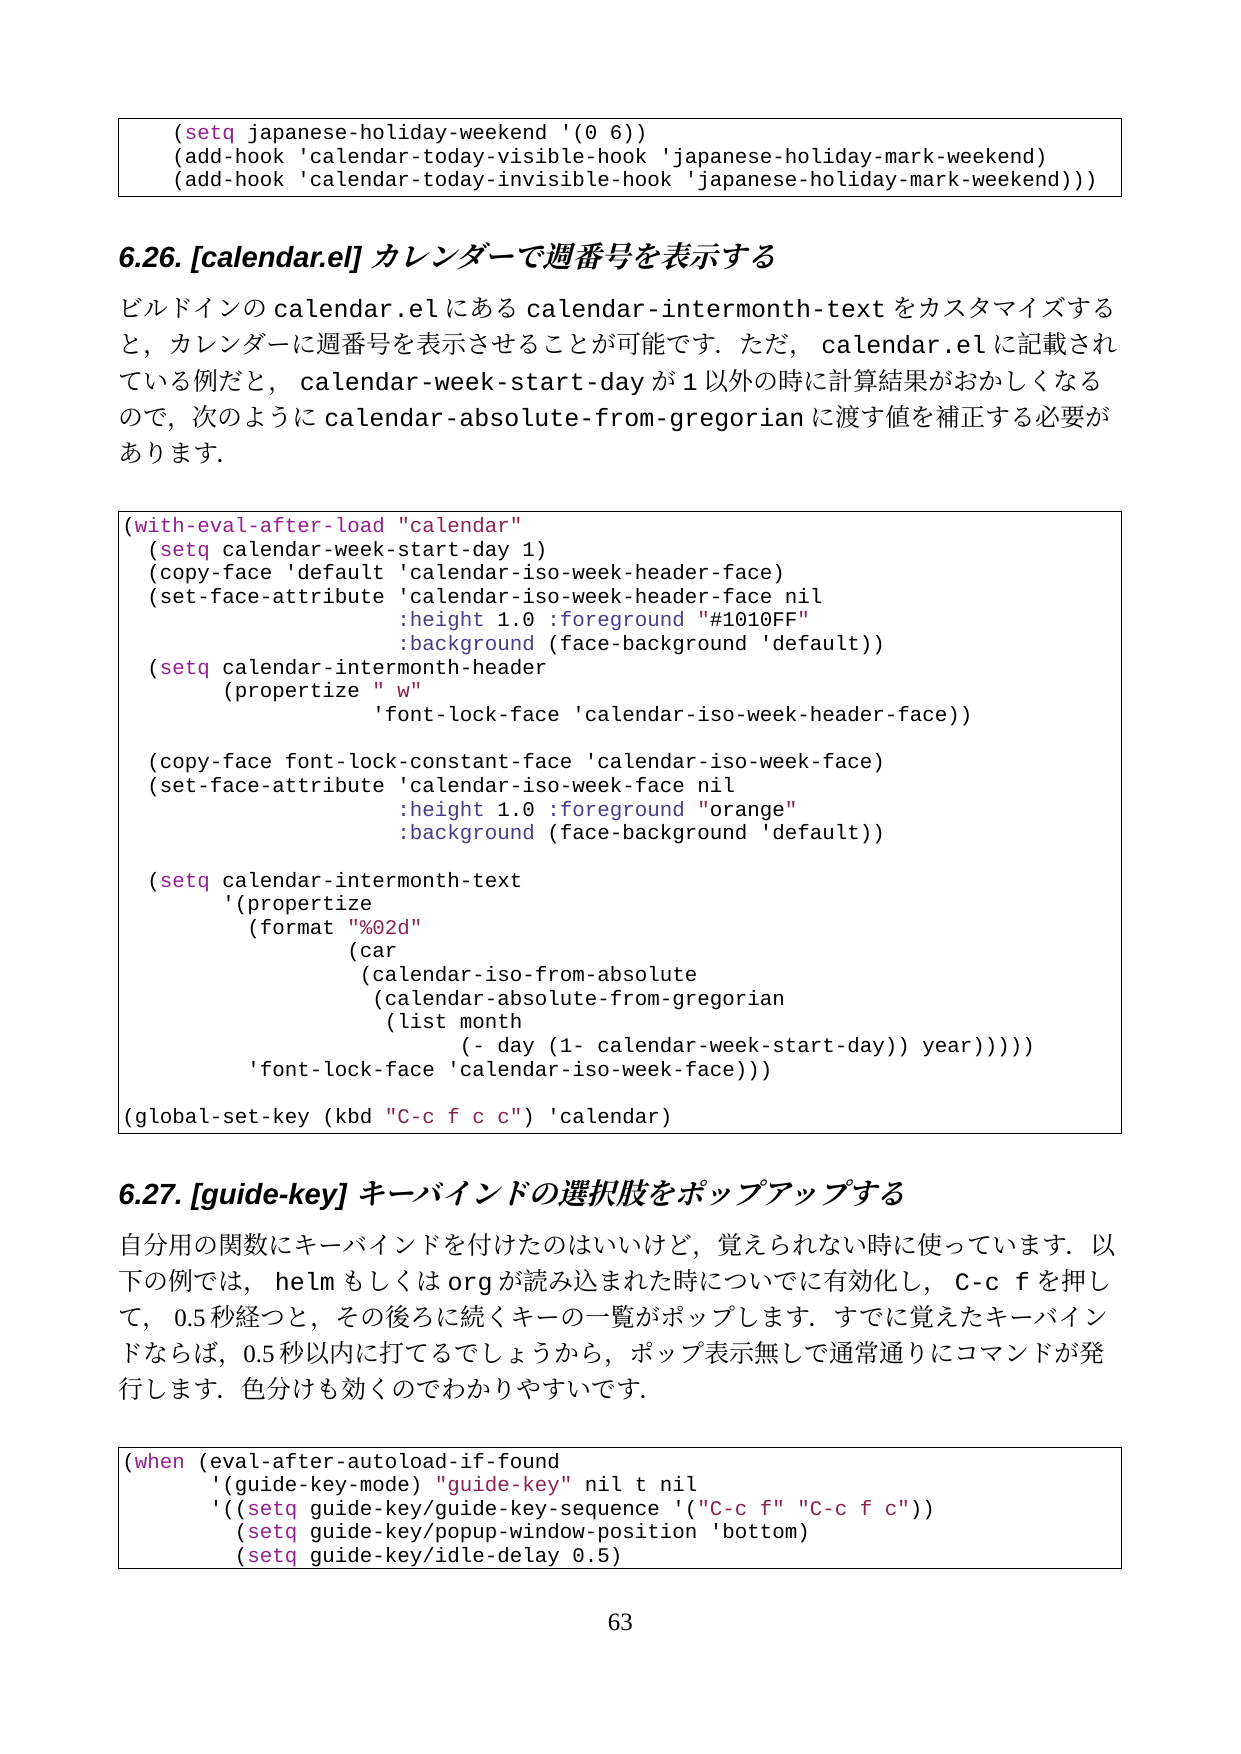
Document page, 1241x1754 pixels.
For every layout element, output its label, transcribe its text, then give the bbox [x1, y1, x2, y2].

text (add-hook 'calendar-today-visible-hook 'japanese-holiday-mark-weekend) [119, 142, 1121, 165]
text (car [119, 937, 1121, 960]
text (calendar-iso-from-absolute [119, 960, 1121, 984]
text (setq calendar-intermonth-text [119, 866, 1121, 889]
text (propertize " w" [119, 676, 1121, 700]
text ビルドインの calendar.el にある calendar-intermonth-text をカスタマイズすると，カレンダーに週番号を表示させることが可能です．ただ， calendar.el に記載されている例だと， calendar-week-start-day が 1 以外の時に計算結果がおかしくなるので，次のように calendar-absolute-from-gregorian に渡す値を補正する必要があります． [118, 289, 1122, 498]
text (copy-face 'default 'calendar-iso-week-header-face) [119, 558, 1121, 582]
text (setq calendar-intermonth-header [119, 653, 1121, 676]
text (list month [119, 1007, 1121, 1031]
text '((setq guide-key/guide-key-sequence '("C-c f" "C-c f c")) [119, 1494, 1121, 1518]
text 自分用の関数にキーバインドを付けたのはいいけど，覚えられない時に使っています．以下の例では， helm もしくは org が読み込まれた時についでに有効化し， C-c f を押して， 0.5秒経つと，その後ろに続くキーの一覧がポップします．すでに覚えたキーバインドならば，0.5秒以内に打てるでしょうから，ポップ表示無しで通常通りにコマンドが発行します．色分けも効くのでわかりやすいです． [118, 1225, 1122, 1434]
text :background (face-background 'default)) [119, 629, 1121, 653]
text (with-eval-after-load "calendar" [119, 512, 1121, 534]
text 'font-lock-face 'calendar-iso-week-header-face)) [119, 700, 1121, 724]
text (when (eval-after-autoload-if-found [119, 1448, 1121, 1470]
text '(propertize [119, 889, 1121, 913]
text (calendar-absolute-from-gregorian [119, 984, 1121, 1007]
text :height 1.0 :foreground "orange" [119, 795, 1121, 818]
text (set-face-attribute 'calendar-iso-week-face nil [119, 771, 1121, 795]
text (setq guide-key/popup-window-position 'bottom) [119, 1518, 1121, 1541]
text (- day (1- calendar-week-start-day)) year))))) [119, 1031, 1121, 1055]
text (setq calendar-week-start-day 1) [119, 534, 1121, 558]
text (set-face-attribute 'calendar-iso-week-header-face nil [119, 582, 1121, 606]
text (format "%02d" [119, 913, 1121, 937]
text (add-hook 'calendar-today-invisible-hook 'japanese-holiday-mark-weekend))) [119, 165, 1121, 196]
text (copy-face font-lock-constant-face 'calendar-iso-week-face) [119, 747, 1121, 771]
text (setq guide-key/idle-delay 0.5) [119, 1541, 1121, 1568]
text :background (face-background 'default)) [119, 818, 1121, 842]
text (setq japanese-holiday-weekend '(0 6)) [119, 119, 1121, 142]
subtitle [guide-key] キーバインドの選択肢をポップアップする [118, 1171, 1122, 1213]
text '(guide-key-mode) "guide-key" nil t nil [119, 1470, 1121, 1494]
text :height 1.0 :foreground "#1010FF" [119, 606, 1121, 629]
text 'font-lock-face 'calendar-iso-week-face))) [119, 1055, 1121, 1078]
subtitle [calendar.el] カレンダーで週番号を表示する [118, 234, 1122, 276]
text (global-set-key (kbd "C-c f c c") 'calendar) [119, 1102, 1121, 1133]
